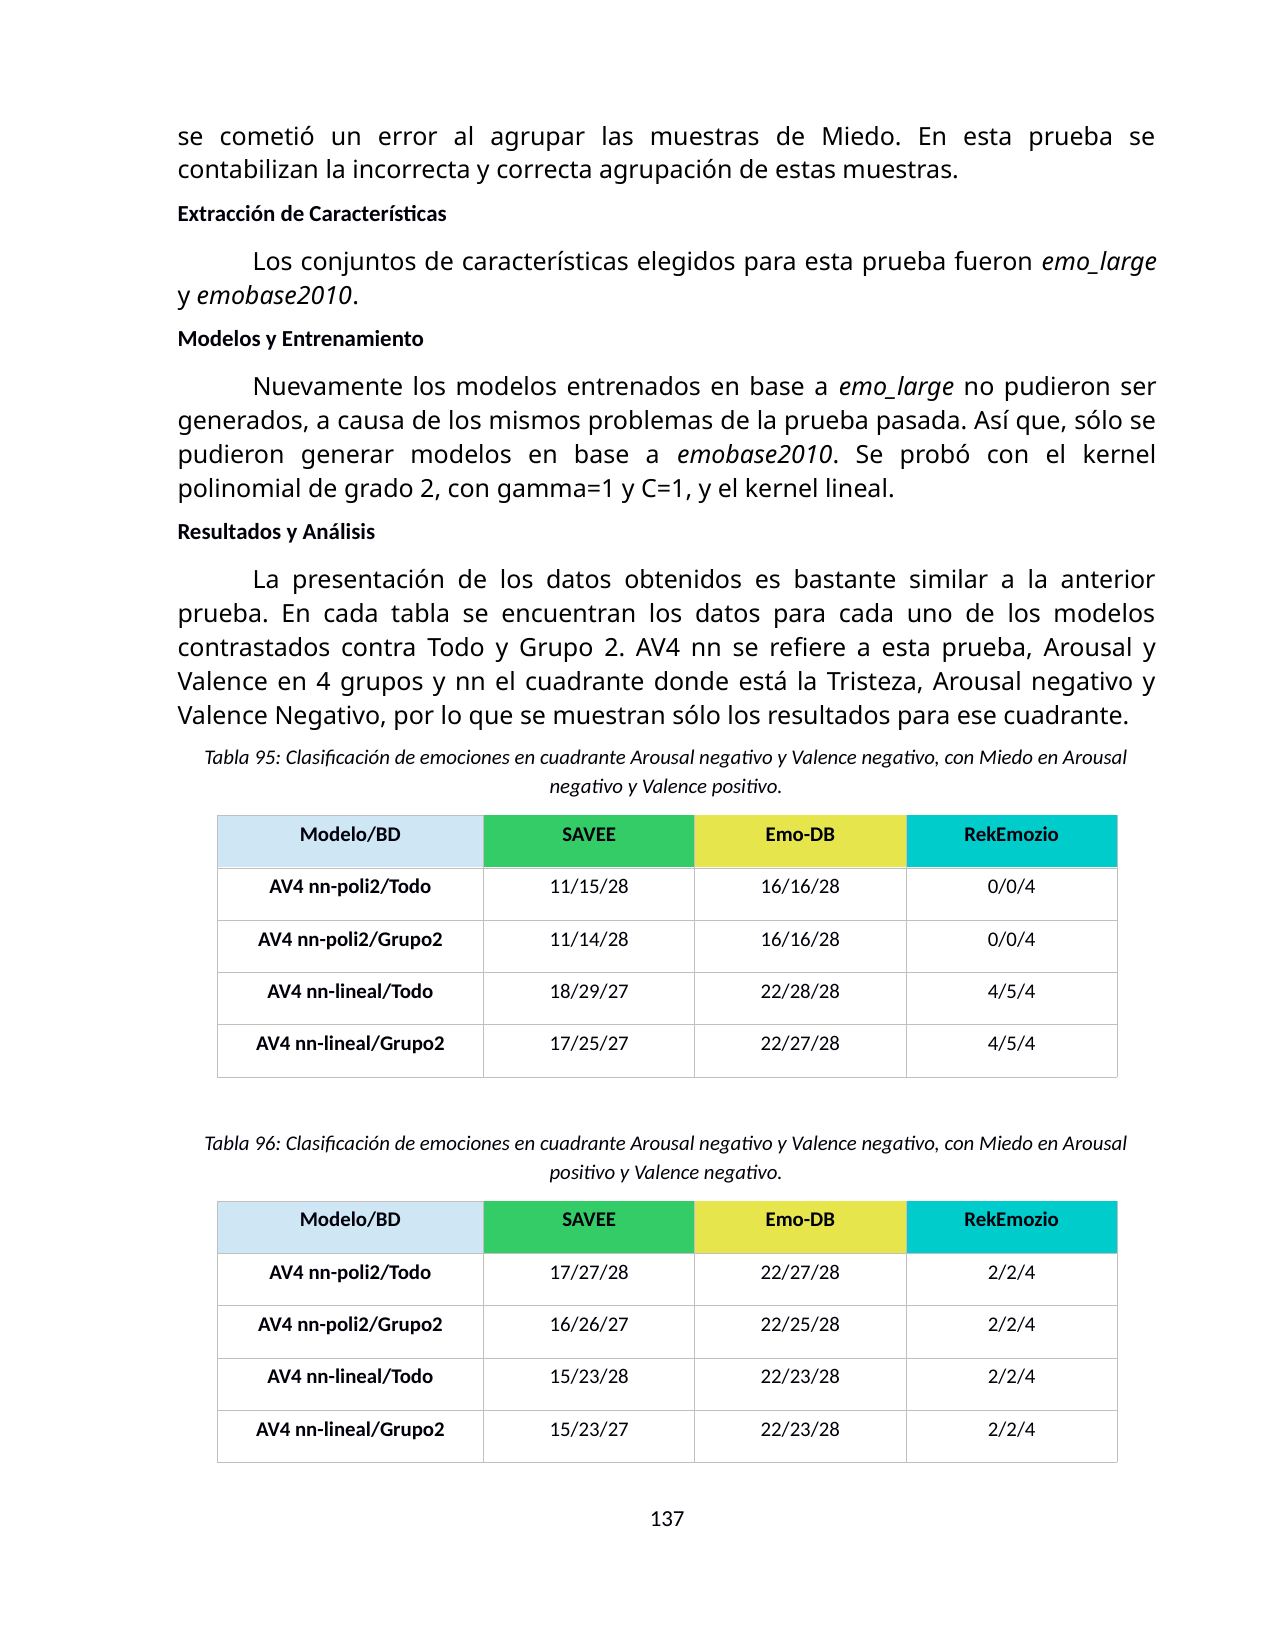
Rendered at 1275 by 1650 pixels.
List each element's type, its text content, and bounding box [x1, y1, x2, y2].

table_cell AV4 nn-lineal/Grupo2 [218, 1411, 483, 1462]
subtitle Modelos y Entrenamiento [177, 324, 1157, 352]
table_cell 2/2/4 [907, 1359, 1117, 1410]
table_header Modelo/BD [218, 816, 483, 867]
table_cell 15/23/27 [484, 1411, 694, 1462]
table_header RekEmozio [907, 815, 1117, 867]
table_cell 0/0/4 [907, 869, 1117, 920]
table_cell 11/14/28 [484, 921, 694, 972]
table_cell 15/23/28 [484, 1359, 694, 1410]
table_cell 11/15/28 [484, 869, 694, 920]
table_cell AV4 nn-poli2/Todo [218, 1254, 483, 1305]
table_cell 22/23/28 [695, 1411, 906, 1462]
table_cell AV4 nn-poli2/Grupo2 [218, 1306, 483, 1357]
table_cell 17/25/27 [484, 1025, 694, 1077]
table_header Emo-DB [695, 815, 906, 867]
text Nuevamente los modelos entrenados en base a emo_large no pudieron ser generados, a causa de los mismos problemas de la prueba pasada. Así que, sólo se pudieron generar modelos en base a emobase2010. Se probó con el kernel polinomial de grado 2, con gamma=1 y C=1, y el kernel lineal. [177, 368, 1157, 504]
table_cell 2/2/4 [907, 1306, 1117, 1357]
table_header Emo-DB [695, 1201, 906, 1253]
subtitle Extracción de Características [177, 199, 1157, 227]
table_cell 16/16/28 [695, 921, 906, 972]
table_cell 22/27/28 [695, 1254, 906, 1305]
subtitle Resultados y Análisis [177, 517, 1157, 545]
table_cell 22/27/28 [695, 1025, 906, 1077]
table_cell 22/28/28 [695, 973, 906, 1024]
text Los conjuntos de características elegidos para esta prueba fueron emo_large y emobase2010. [177, 243, 1157, 311]
table_cell AV4 nn-lineal/Todo [218, 1359, 483, 1410]
table_header SAVEE [484, 815, 694, 867]
text La presentación de los datos obtenidos es bastante similar a la anterior prueba. En cada tabla se encuentran los datos para cada uno de los modelos contrastados contra Todo y Grupo 2. AV4 nn se refiere a esta prueba, Arousal y Valence en 4 grupos y nn el cuadrante donde está la Tristeza, Arousal negativo y Valence Negativo, por lo que se muestran sólo los resultados para ese cuadrante. [177, 562, 1157, 732]
table_cell 22/23/28 [695, 1359, 906, 1410]
table_header SAVEE [484, 1201, 694, 1253]
table_cell AV4 nn-poli2/Todo [218, 869, 483, 920]
text Tabla 95: Clasificación de emociones en cuadrante Arousal negativo y Valence negativo, con Miedo en Arousal negativo y Valence positivo. [177, 744, 1157, 799]
table_cell AV4 nn-lineal/Todo [218, 973, 483, 1024]
table_cell 16/26/27 [484, 1306, 694, 1357]
table_cell 4/5/4 [907, 973, 1117, 1024]
table_header Modelo/BD [218, 1202, 483, 1253]
text Tabla 96: Clasificación de emociones en cuadrante Arousal negativo y Valence negativo, con Miedo en Arousal positivo y Valence negativo. [177, 1130, 1157, 1184]
table_cell 22/25/28 [695, 1306, 906, 1357]
table_cell 18/29/27 [484, 973, 694, 1024]
table_cell AV4 nn-lineal/Grupo2 [218, 1025, 483, 1077]
table_cell 17/27/28 [484, 1254, 694, 1305]
table_header RekEmozio [907, 1201, 1117, 1253]
table_cell 16/16/28 [695, 869, 906, 920]
text se cometió un error al agrupar las muestras de Miedo. En esta prueba se contabilizan la incorrecta y correcta agrupación de estas muestras. [177, 118, 1157, 186]
table_cell 0/0/4 [907, 921, 1117, 972]
table_cell 4/5/4 [907, 1025, 1117, 1077]
table_cell 2/2/4 [907, 1254, 1117, 1305]
table_cell AV4 nn-poli2/Grupo2 [218, 921, 483, 972]
table_cell 2/2/4 [907, 1411, 1117, 1462]
